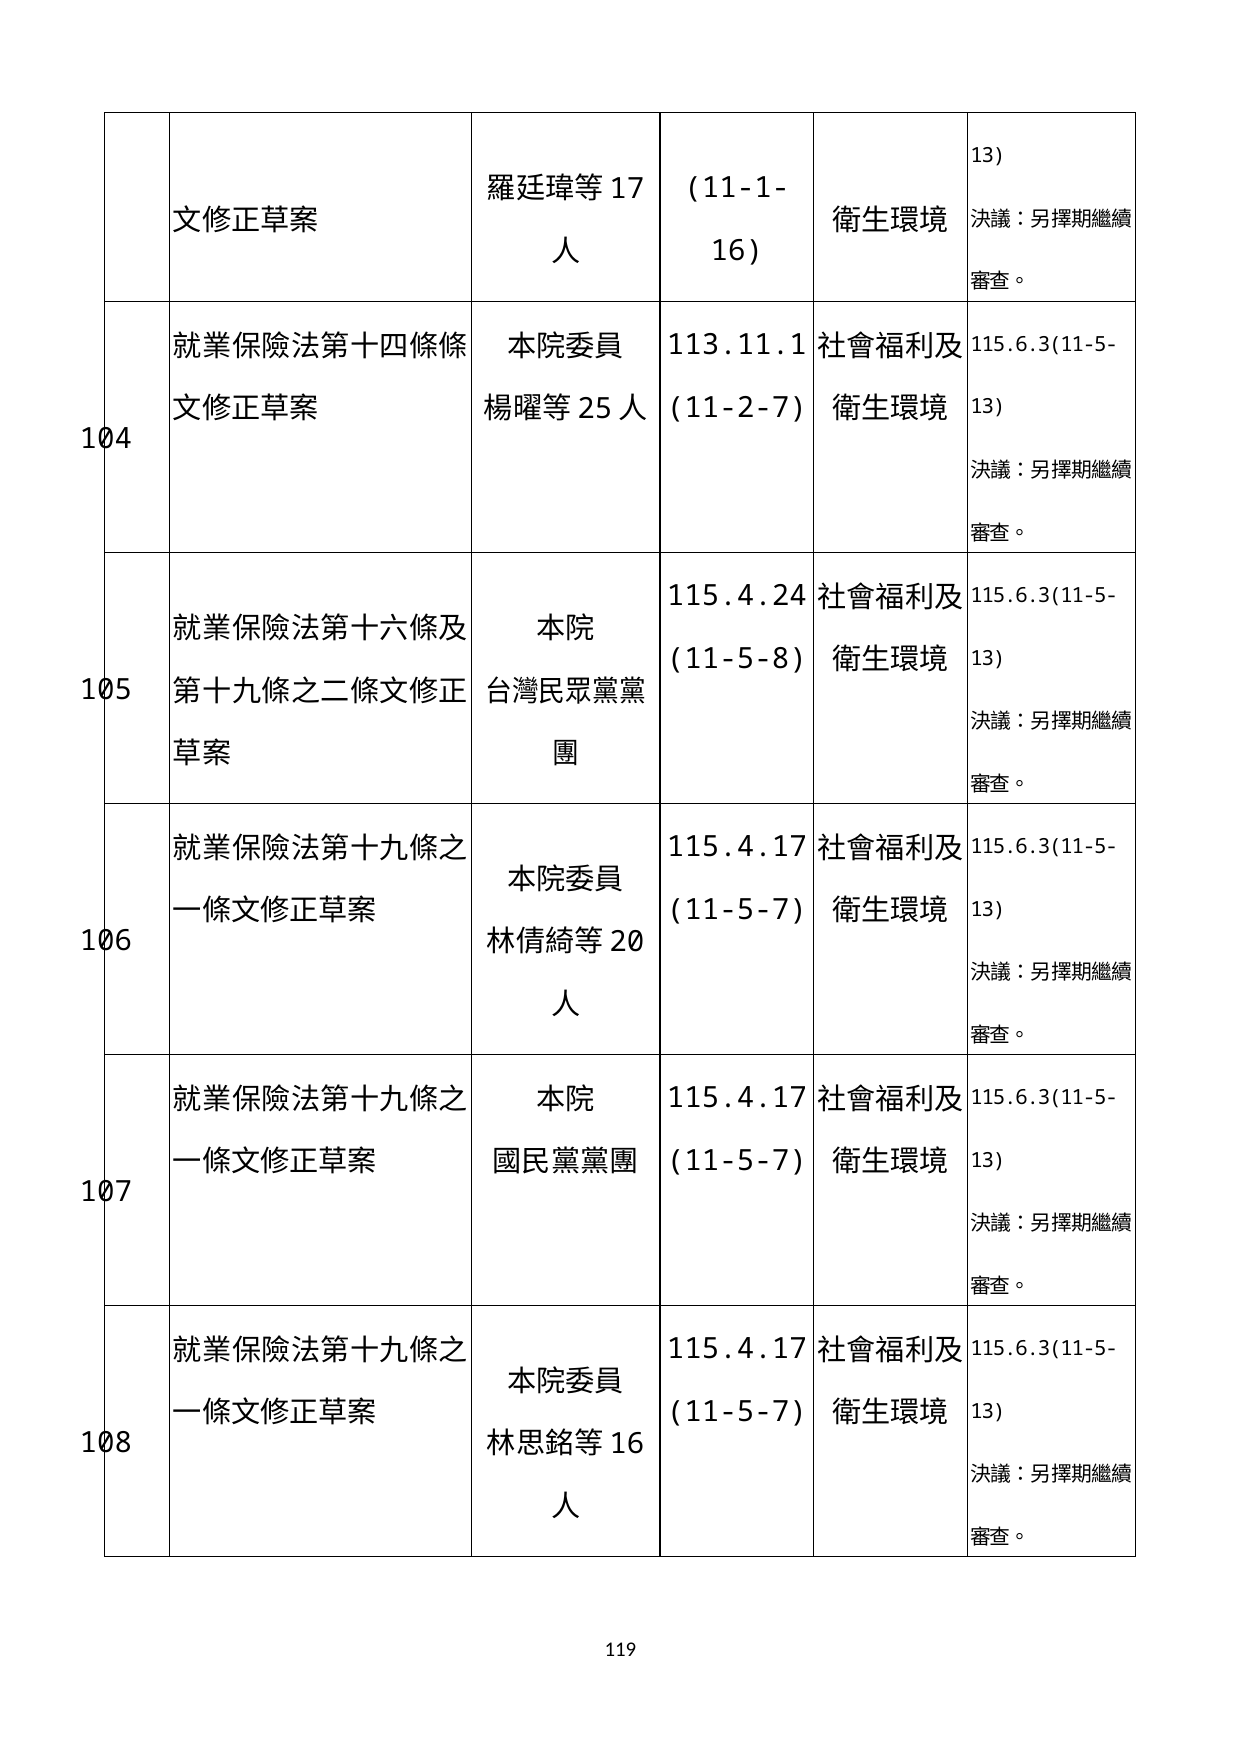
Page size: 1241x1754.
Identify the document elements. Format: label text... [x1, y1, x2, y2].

table_cell 社會福利及衛生環境 [814, 302, 967, 552]
table_cell [105, 113, 169, 301]
table_cell 社會福利及衛生環境 [814, 1306, 967, 1556]
table_cell [105, 804, 169, 1054]
table_cell [105, 433, 110, 446]
table_cell [105, 553, 169, 803]
table_cell 115.4.24 (11-5-8) [661, 553, 813, 803]
table_cell 115.4.17 (11-5-7) [661, 1306, 813, 1556]
table_cell 115.6.3(11-5-13) 決議：另擇期繼續審查。 [968, 302, 1135, 552]
table_cell 文修正草案 [170, 113, 471, 301]
table_cell [105, 1306, 169, 1556]
table_cell 本院 國民黨黨團 [472, 1055, 659, 1305]
table_cell 115.6.3(11-5-13) 決議：另擇期繼續審查。 [968, 1306, 1135, 1556]
table_cell 就業保險法第十四條條文修正草案 [170, 302, 471, 552]
table_cell 社會福利及衛生環境 [814, 804, 967, 1054]
table_cell 社會福利及衛生環境 [814, 553, 967, 803]
table_cell 就業保險法第十九條之一條文修正草案 [170, 1055, 471, 1305]
table_cell 本院委員 楊曜等25人 [472, 302, 659, 552]
table_cell 115.4.17 (11-5-7) [661, 1055, 813, 1305]
table_cell 本院 台灣民眾黨黨團 [472, 553, 659, 803]
table_cell 就業保險法第十九條之一條文修正草案 [170, 1306, 471, 1556]
table_cell 13) 決議：另擇期繼續審查。 [968, 113, 1135, 301]
table_cell [105, 1186, 110, 1199]
table_cell 本院委員 林倩綺等20人 [472, 804, 659, 1054]
table_cell 115.6.3(11-5-13) 決議：另擇期繼續審查。 [968, 1055, 1135, 1305]
table_cell 就業保險法第十九條之一條文修正草案 [170, 804, 471, 1054]
table_cell 就業保險法第十六條及第十九條之二條文修正草案 [170, 553, 471, 803]
table_cell 羅廷瑋等17人 [472, 113, 659, 301]
table_cell [105, 302, 169, 552]
table_cell [105, 935, 110, 948]
table_cell [105, 684, 110, 697]
table_cell 115.6.3(11-5-13) 決議：另擇期繼續審查。 [968, 553, 1135, 803]
table_cell 社會福利及衛生環境 [814, 1055, 967, 1305]
table_cell (11-1-16) [661, 113, 813, 301]
table_cell 113.11.1 (11-2-7) [661, 302, 813, 552]
table_cell 本院委員 林思銘等16人 [472, 1306, 659, 1556]
table_cell [105, 1055, 169, 1305]
table_cell 衛生環境 [814, 113, 967, 301]
table_cell [105, 1437, 110, 1450]
table_cell 115.4.17 (11-5-7) [661, 804, 813, 1054]
table_cell 115.6.3(11-5-13) 決議：另擇期繼續審查。 [968, 804, 1135, 1054]
